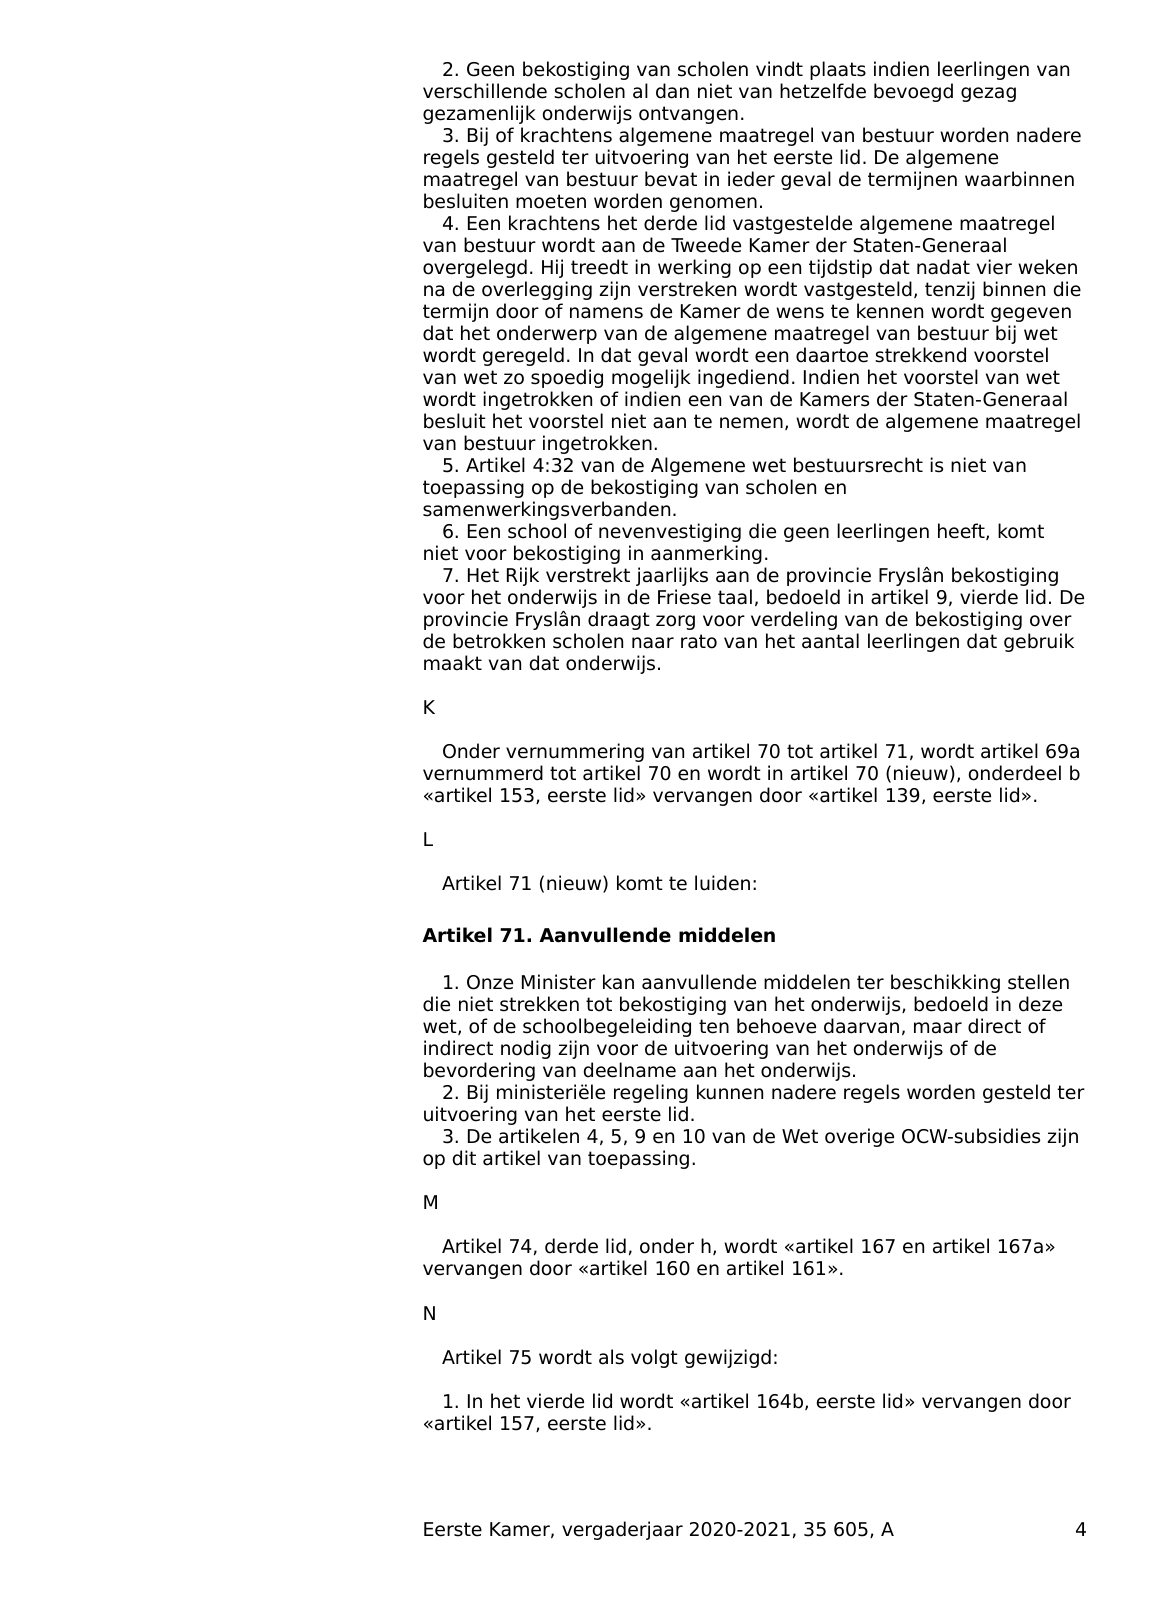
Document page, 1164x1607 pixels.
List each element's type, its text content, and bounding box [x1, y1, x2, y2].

text 5. Artikel 4:32 van de Algemene wet bestuursrecht is niet van toepassing op de bekostiging van scholen en samenwerkingsverbanden. [422, 455, 1087, 521]
text M [422, 1192, 1087, 1214]
text 1. Onze Minister kan aanvullende middelen ter beschikking stellen die niet strekken tot bekostiging van het onderwijs, bedoeld in deze wet, of de schoolbegeleiding ten behoeve daarvan, maar direct of indirect nodig zijn voor de uitvoering van het onderwijs of de bevordering van deelname aan het onderwijs. [422, 972, 1087, 1082]
text 1. In het vierde lid wordt «artikel 164b, eerste lid» vervangen door «artikel 157, eerste lid». [422, 1391, 1087, 1435]
text 2. Geen bekostiging van scholen vindt plaats indien leerlingen van verschillende scholen al dan niet van hetzelfde bevoegd gezag gezamenlijk onderwijs ontvangen. [422, 59, 1087, 125]
text Onder vernummering van artikel 70 tot artikel 71, wordt artikel 69a vernummerd tot artikel 70 en wordt in artikel 70 (nieuw), onderdeel b «artikel 153, eerste lid» vervangen door «artikel 139, eerste lid». [422, 741, 1087, 807]
text Artikel 71 (nieuw) komt te luiden: [422, 873, 1087, 895]
text Artikel 74, derde lid, onder h, wordt «artikel 167 en artikel 167a» vervangen door «artikel 160 en artikel 161». [422, 1236, 1087, 1280]
text 6. Een school of nevenvestiging die geen leerlingen heeft, komt niet voor bekostiging in aanmerking. [422, 521, 1087, 564]
text 2. Bij ministeriële regeling kunnen nadere regels worden gesteld ter uitvoering van het eerste lid. [422, 1082, 1087, 1126]
text 7. Het Rijk verstrekt jaarlijks aan de provincie Fryslân bekostiging voor het onderwijs in de Friese taal, bedoeld in artikel 9, vierde lid. De provincie Fryslân draagt zorg voor verdeling van de bekostiging over de betrokken scholen naar rato van het aantal leerlingen dat gebruik maakt van dat onderwijs. [422, 564, 1087, 674]
text L [422, 829, 1087, 851]
text 3. De artikelen 4, 5, 9 en 10 van de Wet overige OCW-subsidies zijn op dit artikel van toepassing. [422, 1126, 1087, 1170]
text Artikel 75 wordt als volgt gewijzigd: [422, 1347, 1087, 1368]
subtitle Artikel 71. Aanvullende middelen [422, 925, 1087, 947]
text 3. Bij of krachtens algemene maatregel van bestuur worden nadere regels gesteld ter uitvoering van het eerste lid. De algemene maatregel van bestuur bevat in ieder geval de termijnen waarbinnen besluiten moeten worden genomen. [422, 125, 1087, 213]
text 4. Een krachtens het derde lid vastgestelde algemene maatregel van bestuur wordt aan de Tweede Kamer der Staten-Generaal overgelegd. Hij treedt in werking op een tijdstip dat nadat vier weken na de overlegging zijn verstreken wordt vastgesteld, tenzij binnen die termijn door of namens de Kamer de wens te kennen wordt gegeven dat het onderwerp van de algemene maatregel van bestuur bij wet wordt geregeld. In dat geval wordt een daartoe strekkend voorstel van wet zo spoedig mogelijk ingediend. Indien het voorstel van wet wordt ingetrokken of indien een van de Kamers der Staten-Generaal besluit het voorstel niet aan te nemen, wordt de algemene maatregel van bestuur ingetrokken. [422, 213, 1087, 455]
text K [422, 697, 1087, 719]
text N [422, 1302, 1087, 1324]
